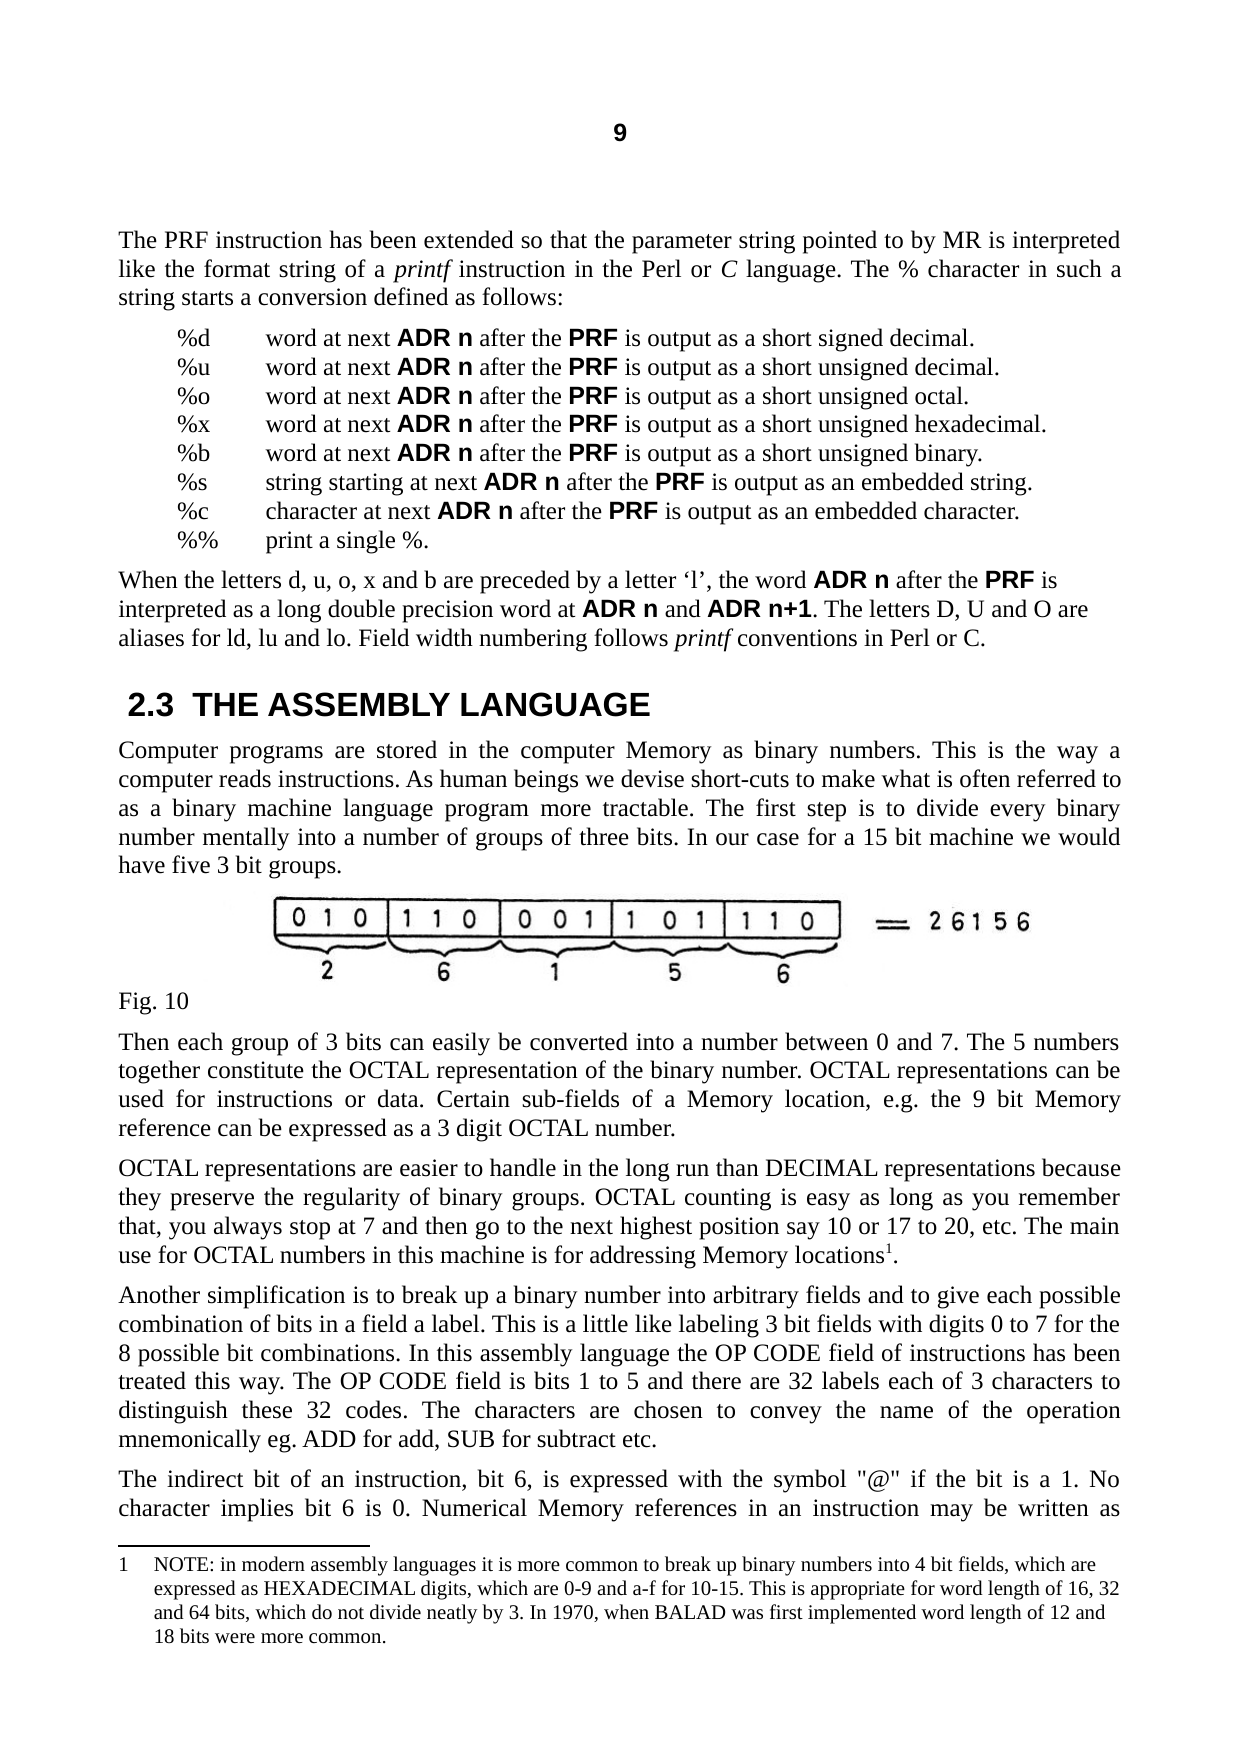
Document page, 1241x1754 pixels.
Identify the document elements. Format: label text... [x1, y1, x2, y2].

text Another simplification is to break up a binary number into arbitrary fields and to give each possible combination of bits in a field a label. This is a little like labeling 3 bit fields with digits 0 to 7 for the 8 possible bit combinations. In this assembly language the OP CODE field of instructions has been treated this way. The OP CODE field is bits 1 to 5 and there are 32 labels each of 3 characters to distinguish these 32 codes. The characters are chosen to convey the name of the operation mnemonically eg. ADD for add, SUB for subtract etc. [118, 1280, 1122, 1453]
text When the letters d, u, o, x and b are preceded by a letter ‘l’, the word ADR n after the PRF is interpreted as a long double precision word at ADR n and ADR n+1. The letters D, U and O are aliases for ld, lu and lo. Field width numbering follows printf conventions in Perl or C. [118, 565, 1122, 652]
picture [203, 891, 1038, 987]
text OCTAL representations are easier to handle in the long run than DECIMAL representations because they preserve the regularity of binary groups. OCTAL counting is easy as long as you remember that, you always stop at 7 and then go to the next highest position say 10 or 17 to 20, etc. The main use for OCTAL numbers in this machine is for addressing Memory locations. [118, 1153, 1122, 1268]
text Fig. 10 [118, 987, 1122, 1015]
text %d word at next ADR n after the PRF is output as a short signed decimal. %u word at next ADR n after the PRF is output as a short unsigned decimal. %o word at next ADR n after the PRF is output as a short unsigned octal. %x word at next ADR n after the PRF is output as a short unsigned hexadecimal. %b word at next ADR n after the PRF is output as a short unsigned binary. %s string starting at next ADR n after the PRF is output as an embedded string. %c character at next ADR n after the PRF is output as an embedded character. %% print a single %. [118, 323, 1122, 554]
text The indirect bit of an instruction, bit 6, is expressed with the symbol "@" if the bit is a 1. No character implies bit 6 is 0. Numerical Memory references in an instruction may be written as [118, 1464, 1122, 1522]
text Computer programs are stored in the computer Memory as binary numbers. This is the way a computer reads instructions. As human beings we devise short-cuts to make what is often referred to as a binary machine language program more tractable. The first step is to divide every binary number mentally into a number of groups of three bits. In our case for a 15 bit machine we would have five 3 bit groups. [118, 736, 1122, 879]
subtitle THE ASSEMBLY LANGUAGE [118, 684, 1122, 723]
text NOTE: in modern assembly languages it is more common to break up binary numbers into 4 bit fields, which are expressed as HEXADECIMAL digits, which are 0-9 and a-f for 10-15. This is appropriate for word length of 16, 32 and 64 bits, which do not divide neatly by 3. In 1970, when BALAD was first implemented word length of 12 and 18 bits were more common. [118, 1552, 1122, 1648]
text The PRF instruction has been extended so that the parameter string pointed to by MR is interpreted like the format string of a printf instruction in the Perl or C language. The % character in such a string starts a conversion defined as follows: [118, 225, 1122, 311]
text Then each group of 3 bits can easily be converted into a number between 0 and 7. The 5 numbers together constitute the OCTAL representation of the binary number. OCTAL representations can be used for instructions or data. Certain sub-fields of a Memory location, e.g. the 9 bit Memory reference can be expressed as a 3 digit OCTAL number. [118, 1027, 1122, 1142]
